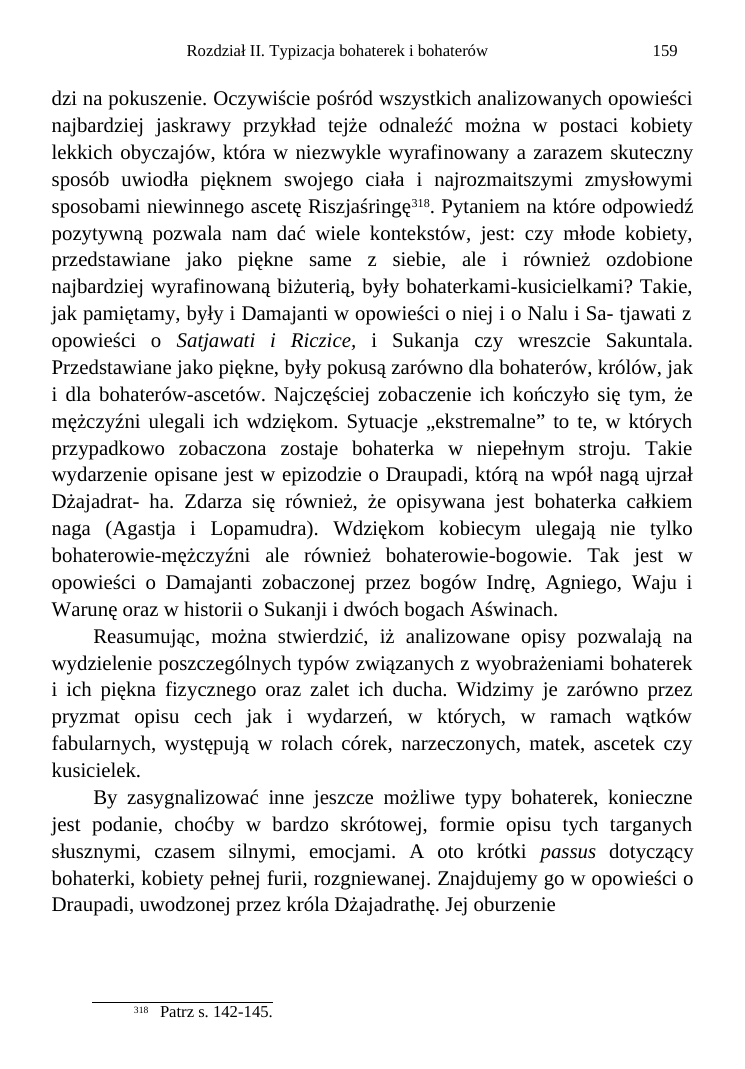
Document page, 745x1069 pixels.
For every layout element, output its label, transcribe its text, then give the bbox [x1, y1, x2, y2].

text 318 Patrz s. 142-145. [92, 1003, 273, 1021]
text 159 [652, 41, 686, 60]
text Rozdział II. Typizacja bohaterek i bohaterów [186, 41, 550, 60]
text By zasygnalizować inne jeszcze możliwe typy bohaterek, konieczne jest podanie, choćby w bardzo skrótowej, formie opisu tych targanych słusznymi, czasem silnymi, emocjami. A oto krótki passus dotyczący bohaterki, kobiety pełnej furii, rozgniewanej. Znajdujemy go w opo­wieści o Draupadi, uwodzonej przez króla Dżajadrathę. Jej oburzenie [51, 785, 693, 916]
text dzi na pokuszenie. Oczywiście pośród wszystkich analizowanych opowieści najbardziej jaskrawy przykład tejże odnaleźć można w postaci kobiety lekkich obyczajów, która w niezwykle wyrafi­nowany a zarazem skuteczny sposób uwiodła pięknem swojego ciała i najrozmaitszymi zmysłowymi sposobami niewinnego ascetę Riszjaśringę318. Pytaniem na które odpowiedź pozytywną pozwala nam dać wiele kontekstów, jest: czy młode kobiety, przedstawiane jako piękne same z siebie, ale i również ozdobione najbardziej wyrafinowaną biżuterią, były bohaterkami-kusicielkami? Takie, jak pamiętamy, były i Damajanti w opowieści o niej i o Nalu i Sa- tjawati z opowieści o Satjawati i Riczice, i Sukanja czy wreszcie Sakuntala. Przedstawiane jako piękne, były pokusą zarówno dla bohaterów, królów, jak i dla bohaterów-ascetów. Najczęściej zoba­czenie ich kończyło się tym, że mężczyźni ulegali ich wdziękom. Sytuacje „ekstremalne” to te, w których przypadkowo zobaczona zostaje bohaterka w niepełnym stroju. Takie wydarzenie opisane jest w epizodzie o Draupadi, którą na wpół nagą ujrzał Dżajadrat- ha. Zdarza się również, że opisywana jest bohaterka całkiem naga (Agastja i Lopamudra). Wdziękom kobiecym ulegają nie tylko bohaterowie-mężczyźni ale również bohaterowie-bogowie. Tak jest w opowieści o Damajanti zobaczonej przez bogów Indrę, Agniego, Waju i Warunę oraz w historii o Sukanji i dwóch bogach Aświnach. [51, 86, 693, 621]
text Reasumując, można stwierdzić, iż analizowane opisy pozwalają na wydzielenie poszczególnych typów związanych z wyobrażeniami bohaterek i ich piękna fizycznego oraz zalet ich ducha. Widzimy je zarówno przez pryzmat opisu cech jak i wydarzeń, w których, w ramach wątków fabularnych, występują w rolach córek, narzeczonych, matek, ascetek czy kusicielek. [51, 623, 693, 782]
